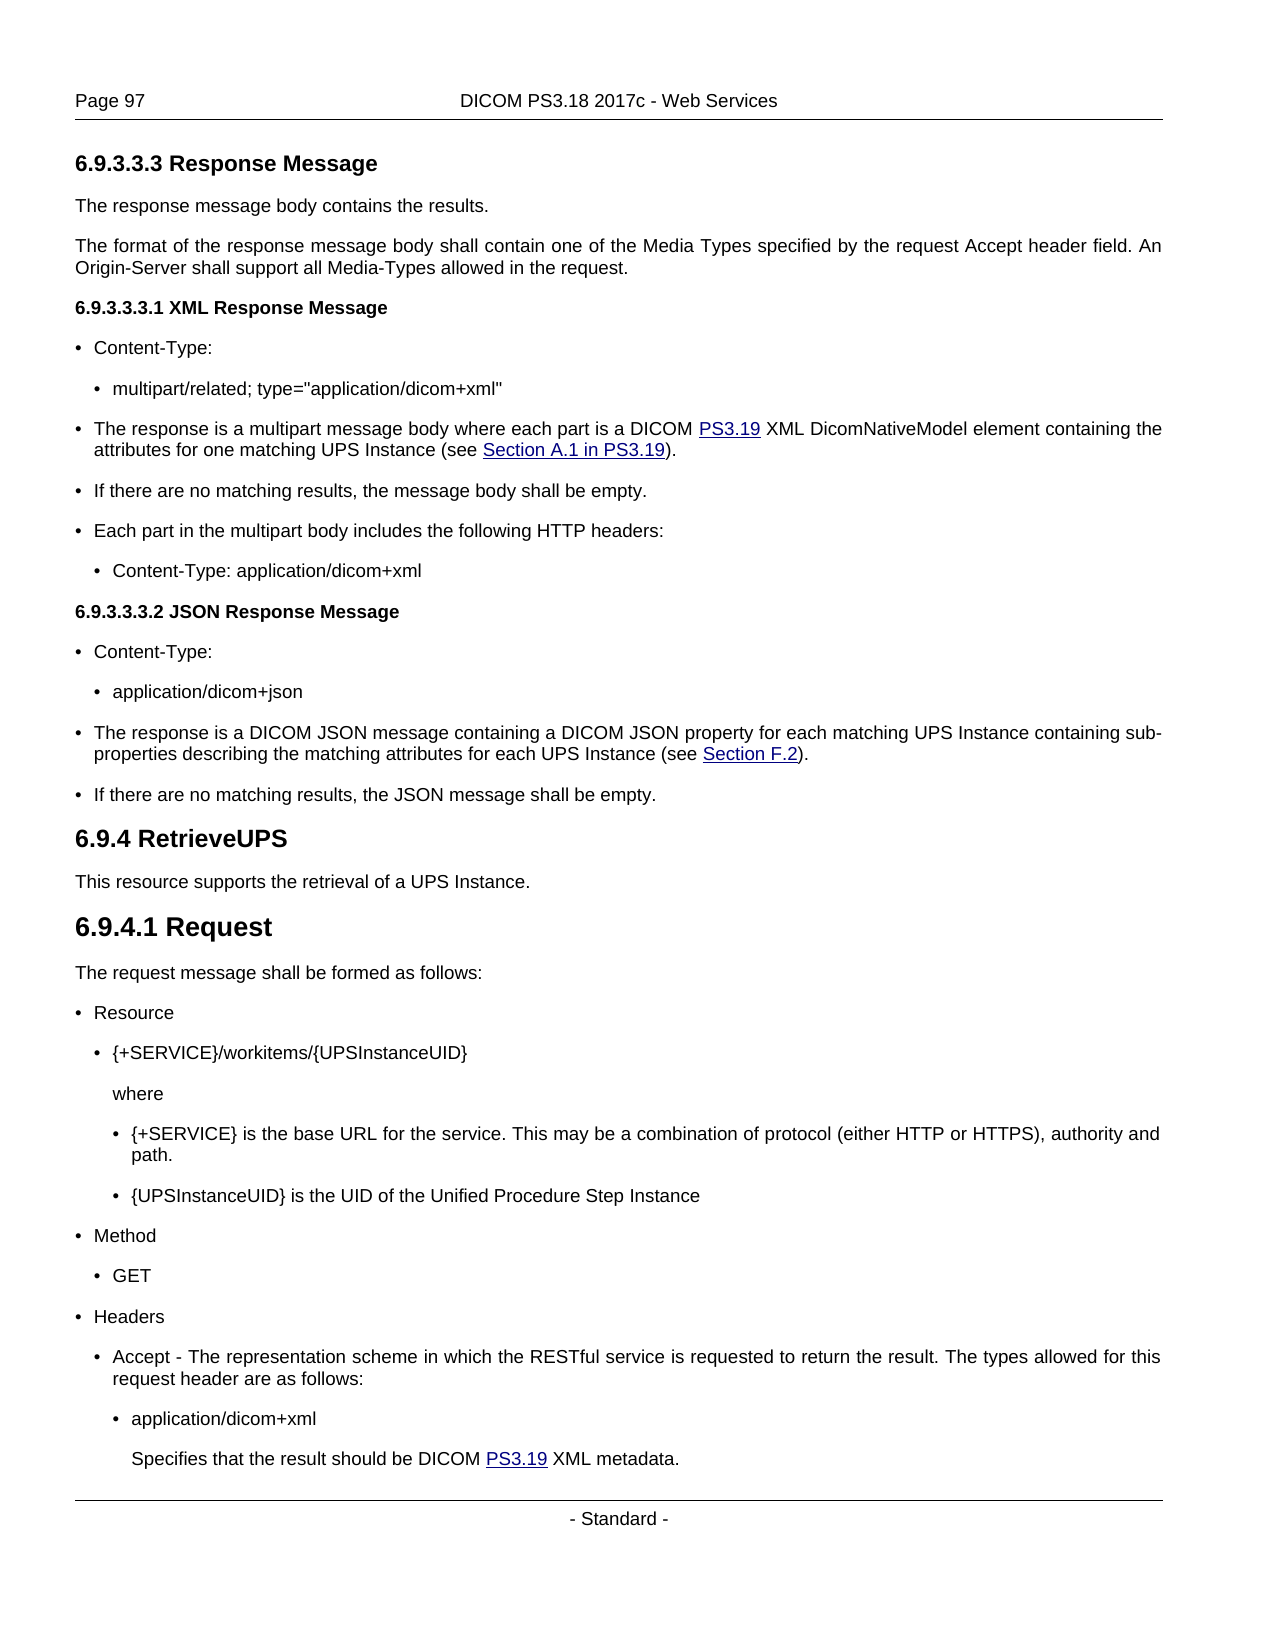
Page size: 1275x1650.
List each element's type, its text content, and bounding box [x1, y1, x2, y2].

text 6.9.3.3.3.1 XML Response Message [75, 297, 1162, 318]
text This resource supports the retrieval of a UPS Instance. [75, 871, 1162, 893]
text 6.9.3.3.3.2 JSON Response Message [75, 601, 1162, 622]
text 6.9.4.1 Request [75, 911, 1162, 943]
text The format of the response message body shall contain one of the Media Types specified by the request Accept header field. An Origin-Server shall support all Media-Types allowed in the request. [75, 235, 1162, 278]
list If there are no matching results, the JSON message shall be empty. [75, 783, 1162, 805]
text The request message shall be formed as follows: [75, 961, 1162, 983]
list GET [94, 1265, 1162, 1287]
list {+SERVICE}/workitems/{UPSInstanceUID} [94, 1042, 1162, 1064]
list Content-Type: application/dicom+xml [94, 560, 1162, 582]
list application/dicom+json [94, 681, 1162, 703]
list Headers [75, 1306, 1162, 1327]
list Accept - The representation scheme in which the RESTful service is requested to return the result. The types allowed for this request header are as follows: [94, 1346, 1162, 1389]
text The response message body contains the results. [75, 194, 1162, 216]
text 6.9.3.3.3 Response Message [75, 150, 1162, 176]
list {UPSInstanceUID} is the UID of the Unified Procedure Step Instance [112, 1184, 1162, 1206]
list Content-Type: [75, 641, 1162, 662]
list Resource [75, 1002, 1162, 1023]
list application/dicom+xml [112, 1408, 1162, 1429]
list The response is a DICOM JSON message containing a DICOM JSON property for each matching UPS Instance containing sub-properties describing the matching attributes for each UPS Instance (see Section F.2). [75, 721, 1162, 764]
list multipart/related; type="application/dicom+xml" [94, 377, 1162, 399]
list Each part in the multipart body includes the following HTTP headers: [75, 520, 1162, 541]
text 6.9.4 RetrieveUPS [75, 824, 1162, 852]
list Specifies that the result should be DICOM PS3.19 XML metadata. [112, 1448, 1162, 1469]
list If there are no matching results, the message body shall be empty. [75, 479, 1162, 501]
list Content-Type: [75, 337, 1162, 359]
list {+SERVICE} is the base URL for the service. This may be a combination of protocol (either HTTP or HTTPS), authority and path. [112, 1123, 1162, 1166]
list Method [75, 1225, 1162, 1246]
list where [94, 1082, 1162, 1104]
list The response is a multipart message body where each part is a DICOM PS3.19 XML DicomNativeModel element containing the attributes for one matching UPS Instance (see Section A.1 in PS3.19). [75, 418, 1162, 461]
